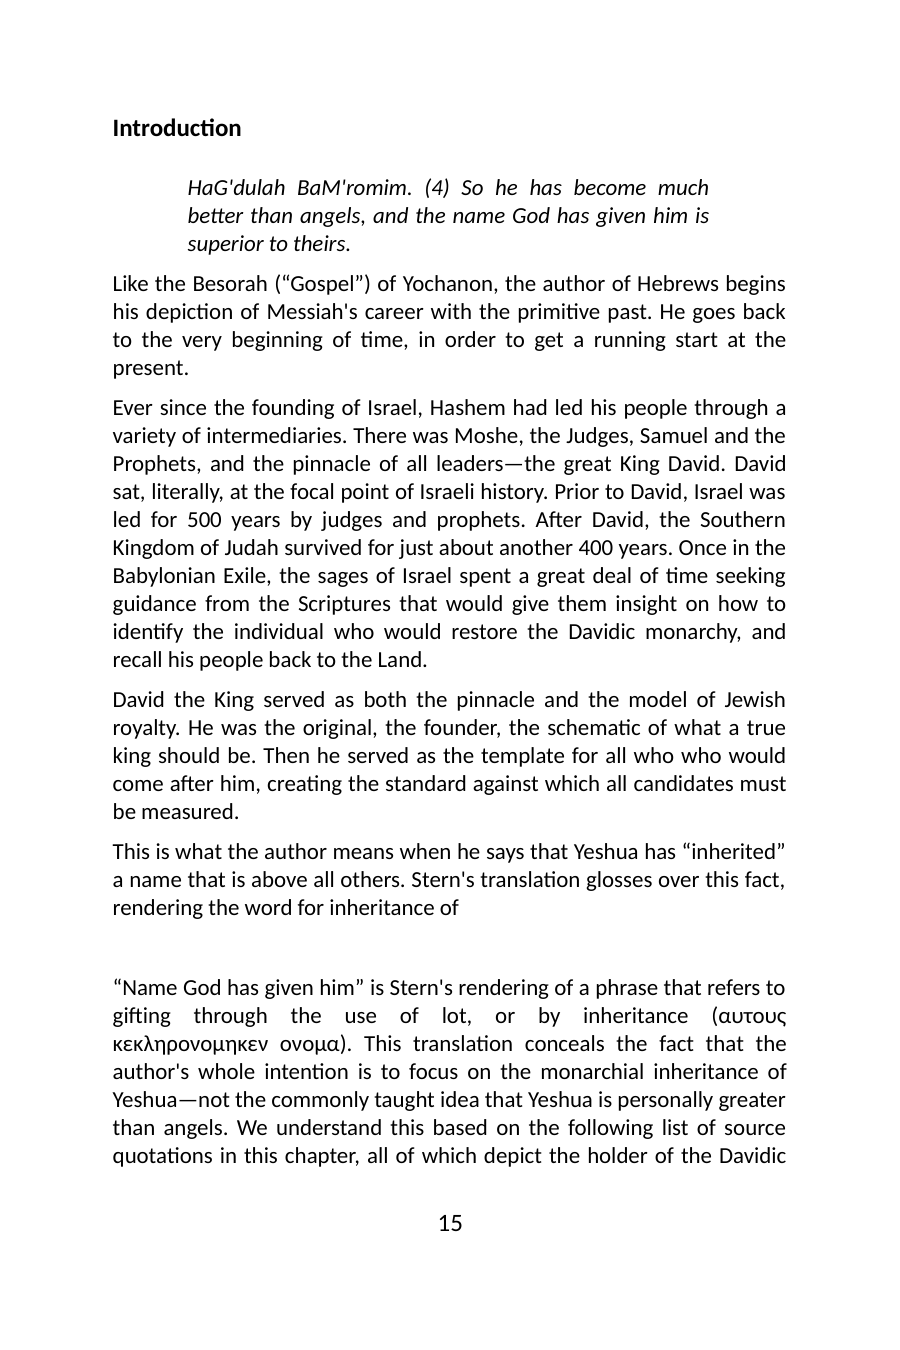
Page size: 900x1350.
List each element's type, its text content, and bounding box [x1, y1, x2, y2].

text This is what the author means when he says that Yeshua has “inherited” a name that is above all others. Stern's translation glosses over this fact, rendering the word for inheritance of [112, 837, 787, 921]
text “Name God has given him” is Stern's rendering of a phrase that refers to gifting through the use of lot, or by inheritance (αυτους κεκληρονομηκεν ονομα). This translation conceals the fact that the author's whole intention is to focus on the monarchial inheritance of Yeshua—not the commonly taught idea that Yeshua is personally greater than angels. We understand this based on the following list of source quotations in this chapter, all of which depict the holder of the Davidic [112, 973, 787, 1169]
text Ever since the founding of Israel, Hashem had led his people through a variety of intermediaries. There was Moshe, the Judges, Samuel and the Prophets, and the pinnacle of all leaders—the great King David. David sat, literally, at the focal point of Israeli history. Prior to David, Israel was led for 500 years by judges and prophets. After David, the Southern Kingdom of Judah survived for just about another 400 years. Once in the Babylonian Exile, the sages of Israel spent a great deal of time seeking guidance from the Scriptures that would give them insight on how to identify the individual who would restore the Davidic monarchy, and recall his people back to the Land. [112, 393, 787, 673]
text HaG'dulah BaM'romim. (4) So he has become much better than angels, and the name God has given him is superior to theirs. [187, 173, 712, 257]
text Like the Besorah (“Gospel”) of Yochanon, the author of Hebrews begins his depiction of Messiah's career with the primitive past. He goes back to the very beginning of time, in order to get a running start at the present. [112, 269, 787, 381]
text David the King served as both the pinnacle and the model of Jewish royalty. He was the original, the founder, the schematic of what a true king should be. Then he served as the template for all who who would come after him, creating the standard against which all candidates must be measured. [112, 685, 787, 825]
